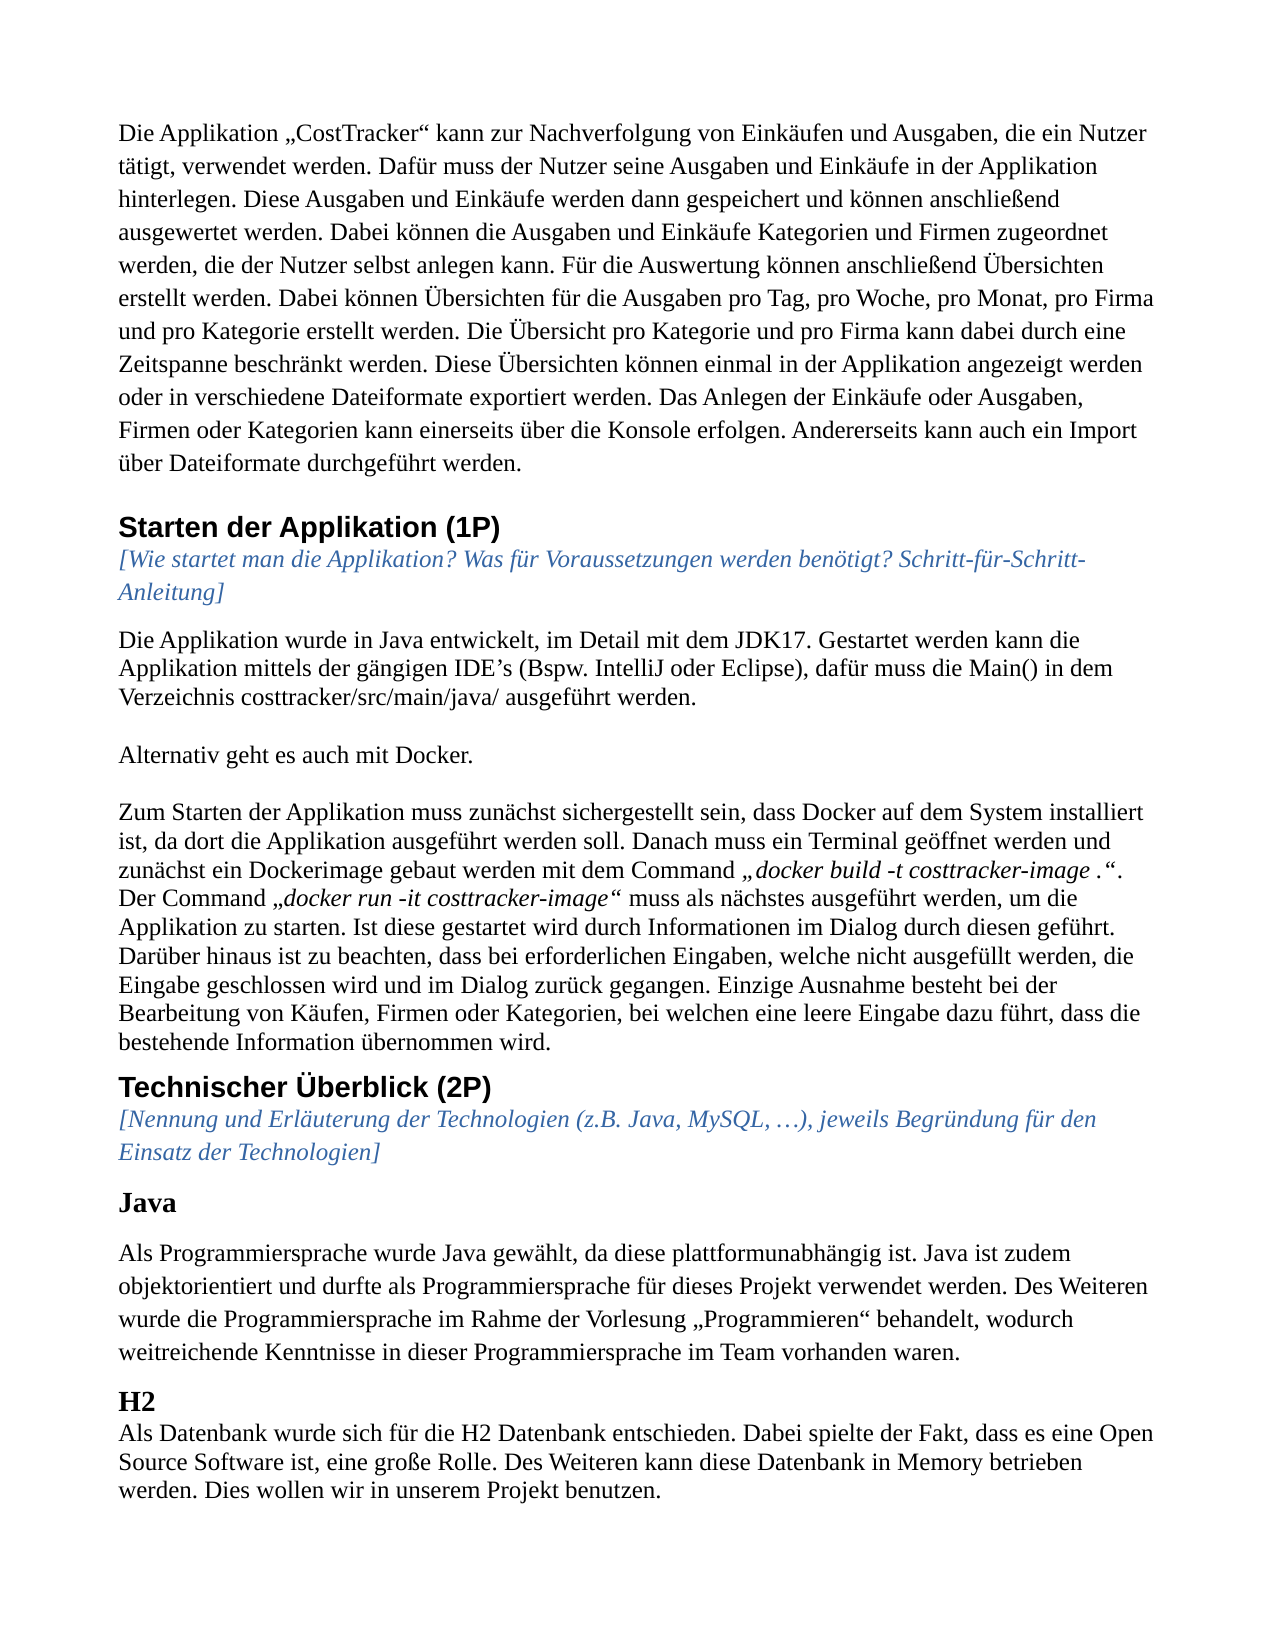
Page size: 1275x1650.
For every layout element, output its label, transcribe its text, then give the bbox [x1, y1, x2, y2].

text [Wie startet man die Applikation? Was für Voraussetzungen werden benötigt? Schritt-für-Schritt-Anleitung] [118, 544, 1157, 606]
text Alternativ geht es auch mit Docker. [118, 740, 1157, 768]
text Zum Starten der Applikation muss zunächst sichergestellt sein, dass Docker auf dem System installiert ist, da dort die Applikation ausgeführt werden soll. Danach muss ein Terminal geöffnet werden und zunächst ein Dockerimage gebaut werden mit dem Command „docker build -t costtracker-image .“. Der Command „docker run -it costtracker-image“ muss als nächstes ausgeführt werden, um die Applikation zu starten. Ist diese gestartet wird durch Informationen im Dialog durch diesen geführt. Darüber hinaus ist zu beachten, dass bei erforderlichen Eingaben, welche nicht ausgefüllt werden, die Eingabe geschlossen wird und im Dialog zurück gegangen. Einzige Ausnahme besteht bei der Bearbeitung von Käufen, Firmen oder Kategorien, bei welchen eine leere Eingabe dazu führt, dass die bestehende Information übernommen wird. [118, 797, 1157, 1056]
text Die Applikation „CostTracker“ kann zur Nachverfolgung von Einkäufen und Ausgaben, die ein Nutzer tätigt, verwendet werden. Dafür muss der Nutzer seine Ausgaben und Einkäufe in der Applikation hinterlegen. Diese Ausgaben und Einkäufe werden dann gespeichert und können anschließend ausgewertet werden. Dabei können die Ausgaben und Einkäufe Kategorien und Firmen zugeordnet werden, die der Nutzer selbst anlegen kann. Für die Auswertung können anschließend Übersichten erstellt werden. Dabei können Übersichten für die Ausgaben pro Tag, pro Woche, pro Monat, pro Firma und pro Kategorie erstellt werden. Die Übersicht pro Kategorie und pro Firma kann dabei durch eine Zeitspanne beschränkt werden. Diese Übersichten können einmal in der Applikation angezeigt werden oder in verschiedene Dateiformate exportiert werden. Das Anlegen der Einkäufe oder Ausgaben, Firmen oder Kategorien kann einerseits über die Konsole erfolgen. Andererseits kann auch ein Import über Dateiformate durchgeführt werden. [118, 118, 1157, 477]
text H2 [118, 1384, 1157, 1418]
subtitle Technischer Überblick (2P) [118, 1071, 1157, 1104]
text Java [118, 1185, 1157, 1218]
text Als Programmiersprache wurde Java gewählt, da diese plattformunabhängig ist. Java ist zudem objektorientiert und durfte als Programmiersprache für dieses Projekt verwendet werden. Des Weiteren wurde die Programmiersprache im Rahme der Vorlesung „Programmieren“ behandelt, wodurch weitreichende Kenntnisse in dieser Programmiersprache im Team vorhanden waren. [118, 1238, 1157, 1366]
text Als Datenbank wurde sich für die H2 Datenbank entschieden. Dabei spielte der Fakt, dass es eine Open Source Software ist, eine große Rolle. Des Weiteren kann diese Datenbank in Memory betrieben werden. Dies wollen wir in unserem Projekt benutzen. [118, 1418, 1157, 1504]
subtitle Starten der Applikation (1P) [118, 511, 1157, 544]
text [Nennung und Erläuterung der Technologien (z.B. Java, MySQL, …), jeweils Begründung für den Einsatz der Technologien] [118, 1104, 1157, 1166]
text Die Applikation wurde in Java entwickelt, im Detail mit dem JDK17. Gestartet werden kann die Applikation mittels der gängigen IDE’s (Bspw. IntelliJ oder Eclipse), dafür muss die Main() in dem Verzeichnis costtracker/src/main/java/ ausgeführt werden. [118, 625, 1157, 711]
